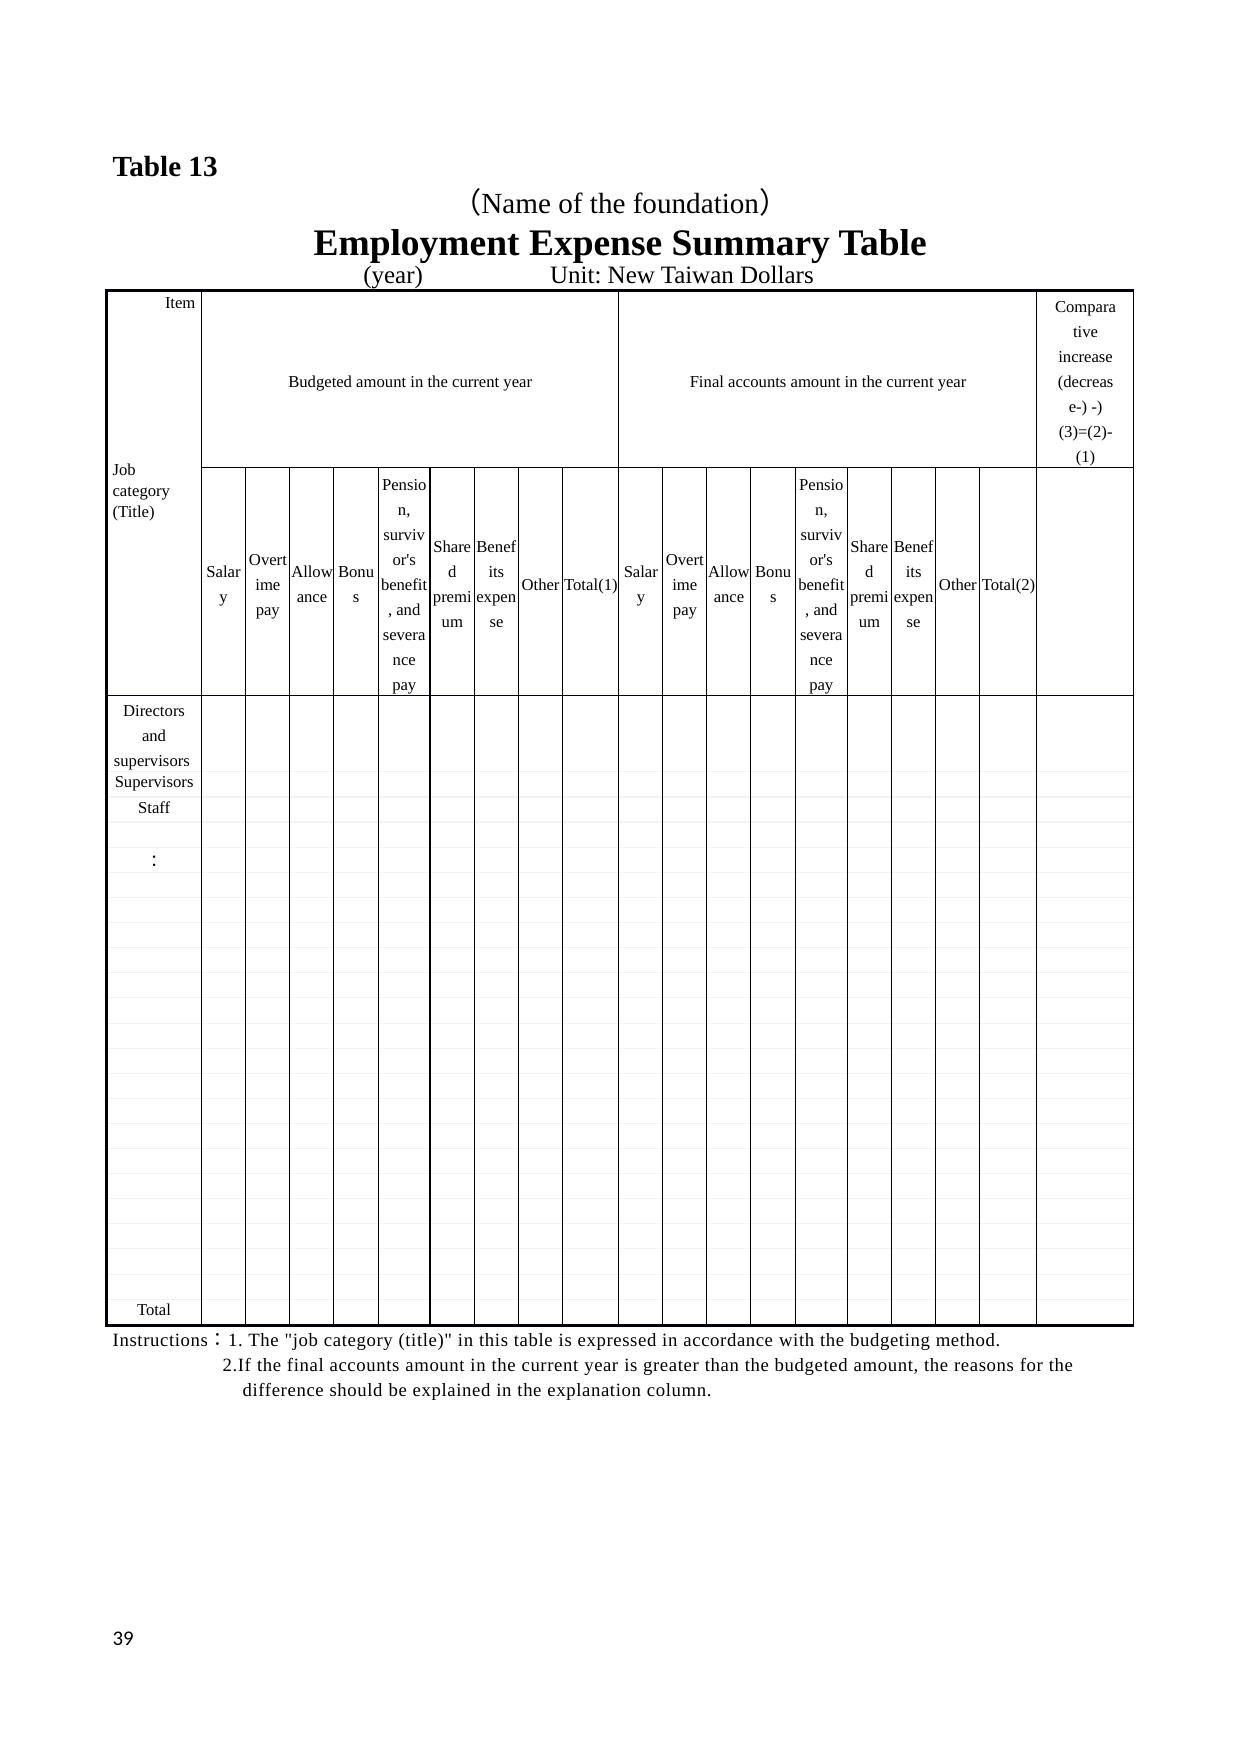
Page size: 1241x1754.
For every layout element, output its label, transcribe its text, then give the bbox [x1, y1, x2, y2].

table_cell [519, 1024, 562, 1047]
table_cell [108, 1249, 201, 1273]
table_cell [290, 1074, 333, 1098]
table_cell [431, 1149, 474, 1173]
table_cell [848, 696, 891, 771]
table_cell [619, 1199, 662, 1223]
table_cell [1037, 1275, 1133, 1298]
table_cell [290, 1124, 333, 1148]
table_cell [334, 1024, 378, 1047]
table_cell [563, 772, 618, 796]
table_cell [707, 696, 750, 771]
table_cell [431, 923, 474, 947]
table_cell [892, 1275, 935, 1298]
table_cell [475, 1300, 518, 1324]
table_cell [848, 1300, 891, 1324]
table_cell [848, 848, 891, 872]
table_cell [475, 1224, 518, 1248]
table_cell Total(1) [563, 468, 618, 695]
table_cell [379, 772, 429, 796]
table_cell [379, 1149, 429, 1173]
table_cell [619, 948, 662, 972]
table_cell [202, 1074, 245, 1098]
table_cell [936, 973, 979, 997]
table_cell [1037, 1024, 1133, 1047]
table_cell [751, 873, 795, 897]
table_cell [202, 1174, 245, 1198]
table_cell [892, 1124, 935, 1148]
table_cell [751, 1199, 795, 1223]
table_cell [246, 998, 289, 1022]
table_cell [334, 1074, 378, 1098]
table_cell [290, 848, 333, 872]
table_cell [663, 923, 706, 947]
table_cell [980, 848, 1036, 872]
table_cell [519, 1224, 562, 1248]
table_cell [246, 973, 289, 997]
table_cell [202, 898, 245, 922]
table_cell [892, 923, 935, 947]
table_cell [519, 923, 562, 947]
table_cell [246, 1049, 289, 1073]
table_cell [290, 1199, 333, 1223]
table_cell [707, 1124, 750, 1148]
table_cell [848, 1275, 891, 1298]
table_cell [431, 823, 474, 847]
table_cell [707, 1099, 750, 1123]
table_cell [202, 823, 245, 847]
table_cell [980, 823, 1036, 847]
table_cell [619, 1300, 662, 1324]
table_cell [892, 1099, 935, 1123]
table_cell [663, 1074, 706, 1098]
table_cell [796, 898, 847, 922]
table_cell [892, 1174, 935, 1198]
table_cell [379, 973, 429, 997]
text (year) Unit: New Taiwan Dollars [222, 264, 1128, 289]
table_cell [563, 1174, 618, 1198]
table_cell [663, 1224, 706, 1248]
table_cell [246, 848, 289, 872]
table_cell [663, 696, 706, 771]
text Instructions：1. The "job category (title)" in this table is expressed in accordance with the budgeting method. [112, 1327, 1128, 1352]
table_cell [519, 998, 562, 1022]
table_cell [290, 1024, 333, 1047]
table_cell [619, 923, 662, 947]
table_cell [563, 1300, 618, 1324]
table_cell [936, 948, 979, 972]
table_cell [475, 772, 518, 796]
table_cell [663, 1024, 706, 1047]
table_cell [796, 923, 847, 947]
table_cell [475, 696, 518, 771]
table_cell [475, 1074, 518, 1098]
table_cell [1037, 1174, 1133, 1198]
table_cell [980, 1199, 1036, 1223]
table_cell [1037, 696, 1133, 771]
table_cell [1037, 1249, 1133, 1273]
table_cell [619, 1249, 662, 1273]
table_cell [892, 823, 935, 847]
table_cell [334, 1300, 378, 1324]
table_cell [796, 1249, 847, 1273]
table_cell [1037, 898, 1133, 922]
table_cell [892, 1074, 935, 1098]
table_cell [290, 696, 333, 771]
table_cell [796, 798, 847, 821]
table_cell [892, 1049, 935, 1073]
table_cell [892, 1300, 935, 1324]
table_cell [619, 1149, 662, 1173]
table_cell [519, 973, 562, 997]
table_cell [980, 1224, 1036, 1248]
table_cell [563, 848, 618, 872]
table_cell [379, 798, 429, 821]
table_cell [848, 898, 891, 922]
table_cell [796, 823, 847, 847]
table_cell [751, 1300, 795, 1324]
table_cell [663, 1049, 706, 1073]
table_cell [379, 1174, 429, 1198]
table_cell [892, 973, 935, 997]
table_cell [751, 1275, 795, 1298]
table_cell [334, 923, 378, 947]
table_cell [796, 1199, 847, 1223]
table_cell [848, 1099, 891, 1123]
table_cell [1037, 1149, 1133, 1173]
table_cell [751, 1174, 795, 1198]
table_cell [663, 1300, 706, 1324]
table_cell [475, 1174, 518, 1198]
table_cell [290, 1275, 333, 1298]
table_cell [936, 1074, 979, 1098]
table_cell [563, 1024, 618, 1047]
table_cell [663, 823, 706, 847]
table_cell [290, 1300, 333, 1324]
table_cell [431, 1224, 474, 1248]
table_cell [1037, 1074, 1133, 1098]
table_cell [936, 1049, 979, 1073]
table_cell [334, 848, 378, 872]
table_cell Shared premium [431, 468, 474, 695]
table_cell [108, 898, 201, 922]
table_cell [936, 1224, 979, 1248]
text （Name of the foundation） [112, 183, 1128, 221]
table_cell [290, 772, 333, 796]
table_cell [202, 1099, 245, 1123]
table_cell [519, 1199, 562, 1223]
table_cell [563, 823, 618, 847]
table_cell [619, 798, 662, 821]
table_cell [751, 1074, 795, 1098]
table_cell [796, 873, 847, 897]
table_cell [108, 1124, 201, 1148]
table_cell [379, 1224, 429, 1248]
table_cell Allowance [707, 468, 750, 695]
table_cell [475, 1275, 518, 1298]
table_cell [796, 1275, 847, 1298]
table_cell [1037, 1124, 1133, 1148]
table_cell [202, 696, 245, 771]
table_cell [1037, 848, 1133, 872]
table_cell [334, 798, 378, 821]
table_cell Benefits expense [892, 468, 935, 695]
table_cell [379, 1249, 429, 1273]
table_cell [936, 772, 979, 796]
table_cell [519, 772, 562, 796]
table_cell Bonus [334, 468, 378, 695]
table_cell [751, 1249, 795, 1273]
table_cell [751, 948, 795, 972]
table_cell [751, 923, 795, 947]
table_cell [663, 1199, 706, 1223]
table_cell [663, 1124, 706, 1148]
table_cell [619, 848, 662, 872]
table_cell [936, 1024, 979, 1047]
table_cell [246, 1275, 289, 1298]
table_header Comparative increase (decrease-) -)(3)=(2)-(1) [1037, 292, 1133, 467]
table_cell [202, 772, 245, 796]
table_cell [936, 873, 979, 897]
table_cell [619, 1275, 662, 1298]
table_cell Bonus [751, 468, 795, 695]
table_cell [707, 1199, 750, 1223]
table_cell [563, 1149, 618, 1173]
table_cell [290, 1049, 333, 1073]
table_cell [475, 1099, 518, 1123]
table_cell [848, 798, 891, 821]
table_cell [290, 998, 333, 1022]
table_header Item Job category (Title) [108, 292, 201, 695]
table_cell [431, 1074, 474, 1098]
table_cell Other [936, 468, 979, 695]
table_cell [980, 1275, 1036, 1298]
table_cell [519, 1099, 562, 1123]
table_cell [246, 873, 289, 897]
table_cell [980, 948, 1036, 972]
table_cell [980, 1149, 1036, 1173]
table_cell [663, 1249, 706, 1273]
table_cell [379, 898, 429, 922]
table_cell [334, 1099, 378, 1123]
table_cell [379, 873, 429, 897]
text Employment Expense Summary Table [112, 221, 1128, 264]
table_cell [475, 973, 518, 997]
table_cell [796, 1074, 847, 1098]
table_cell [431, 1199, 474, 1223]
text Table 13 [112, 150, 1128, 183]
table_cell [892, 772, 935, 796]
table_cell [751, 998, 795, 1022]
table_cell [751, 1099, 795, 1123]
table_cell [563, 1199, 618, 1223]
table_cell [202, 973, 245, 997]
table_cell [519, 1074, 562, 1098]
table_cell [663, 998, 706, 1022]
table_cell [751, 798, 795, 821]
table_cell [519, 848, 562, 872]
table_cell [290, 873, 333, 897]
table_cell [663, 948, 706, 972]
table_cell [379, 823, 429, 847]
table_cell [980, 898, 1036, 922]
table_cell [707, 973, 750, 997]
table_cell [707, 772, 750, 796]
table_cell [663, 772, 706, 796]
table_cell [936, 1300, 979, 1324]
table_cell [936, 1174, 979, 1198]
table_cell [334, 973, 378, 997]
table_cell [246, 1124, 289, 1148]
table_cell [334, 772, 378, 796]
table_cell [751, 1124, 795, 1148]
table_cell [751, 973, 795, 997]
table_cell Total(2) [980, 468, 1036, 695]
table_cell [563, 898, 618, 922]
table_cell [431, 1249, 474, 1273]
table_cell [246, 1300, 289, 1324]
table_header Budgeted amount in the current year [202, 292, 618, 467]
table_cell [1037, 973, 1133, 997]
table_cell [936, 1249, 979, 1273]
text 2.If the final accounts amount in the current year is greater than the budgeted amount, the reasons for the difference should be explained in the explanation column. [222, 1352, 1128, 1402]
table_cell [848, 1249, 891, 1273]
table_cell [431, 973, 474, 997]
table_cell [202, 873, 245, 897]
table_cell [475, 1199, 518, 1223]
table_cell [796, 1174, 847, 1198]
table_cell [980, 798, 1036, 821]
table_cell [980, 1024, 1036, 1047]
table_cell [1037, 1224, 1133, 1248]
table_cell [246, 823, 289, 847]
table_cell Overtime pay [663, 468, 706, 695]
table_cell [663, 848, 706, 872]
table_cell [707, 798, 750, 821]
table_cell [892, 1249, 935, 1273]
table_cell [246, 1224, 289, 1248]
table_cell [108, 973, 201, 997]
table_cell [936, 923, 979, 947]
table_cell [431, 1174, 474, 1198]
table_cell [334, 998, 378, 1022]
table_cell [619, 998, 662, 1022]
table_cell [379, 1199, 429, 1223]
table_cell [619, 973, 662, 997]
table_cell [334, 898, 378, 922]
table_cell [202, 1300, 245, 1324]
table_cell Salary [202, 468, 245, 695]
table_cell [796, 1099, 847, 1123]
table_cell [1037, 772, 1133, 796]
table_cell [246, 1074, 289, 1098]
table_cell [475, 823, 518, 847]
table_cell [751, 898, 795, 922]
table_cell [334, 1124, 378, 1148]
table_cell [202, 1049, 245, 1073]
table_cell [334, 1199, 378, 1223]
table_cell [980, 923, 1036, 947]
table_cell [519, 1049, 562, 1073]
table_cell [334, 1149, 378, 1173]
table_cell [334, 696, 378, 771]
table_cell [796, 1300, 847, 1324]
table_cell [334, 1174, 378, 1198]
table_cell [202, 1275, 245, 1298]
table_cell [980, 1124, 1036, 1148]
table_cell [431, 772, 474, 796]
table_cell [707, 1174, 750, 1198]
table_cell [980, 998, 1036, 1022]
table_cell Shared premium [848, 468, 891, 695]
table_cell [980, 1049, 1036, 1073]
table_cell [663, 798, 706, 821]
table_cell [563, 1049, 618, 1073]
table_cell [563, 1224, 618, 1248]
table_cell [619, 873, 662, 897]
table_cell [108, 948, 201, 972]
table_cell [848, 823, 891, 847]
table_cell [796, 948, 847, 972]
table_cell [108, 1174, 201, 1198]
table_cell [707, 1275, 750, 1298]
table_cell [936, 1124, 979, 1148]
table_cell [796, 1024, 847, 1047]
table_cell [1037, 998, 1133, 1022]
table_cell [1037, 823, 1133, 847]
table_cell [892, 798, 935, 821]
table_cell [751, 848, 795, 872]
table_cell [475, 923, 518, 947]
table_cell [1037, 873, 1133, 897]
table_cell [1037, 1099, 1133, 1123]
table_cell [936, 1099, 979, 1123]
table_cell [936, 1275, 979, 1298]
table_cell [519, 1124, 562, 1148]
table_cell [936, 1199, 979, 1223]
table_cell [707, 873, 750, 897]
table_cell Other [519, 468, 562, 695]
table_cell [475, 898, 518, 922]
table_cell Total [108, 1300, 201, 1324]
table_cell [108, 1074, 201, 1098]
table_cell [707, 848, 750, 872]
table_cell [892, 1224, 935, 1248]
table_cell [707, 998, 750, 1022]
table_cell [848, 1199, 891, 1223]
table_cell [619, 823, 662, 847]
table_cell [334, 1275, 378, 1298]
table_cell [619, 1174, 662, 1198]
table_cell [563, 1074, 618, 1098]
table_cell [519, 823, 562, 847]
table_cell [108, 998, 201, 1022]
table_cell [334, 948, 378, 972]
table_cell [848, 948, 891, 972]
table_cell [202, 1249, 245, 1273]
table_cell [707, 948, 750, 972]
table_cell [519, 1300, 562, 1324]
table_cell [848, 772, 891, 796]
table_cell [796, 848, 847, 872]
table_cell [290, 823, 333, 847]
table_cell [246, 923, 289, 947]
table_cell [379, 1300, 429, 1324]
table_cell [519, 1149, 562, 1173]
table_cell [379, 1124, 429, 1148]
table_cell [519, 1275, 562, 1298]
table_cell [751, 696, 795, 771]
table_cell [980, 1300, 1036, 1324]
table_cell [751, 772, 795, 796]
table_cell [108, 1024, 201, 1047]
table_cell [475, 1049, 518, 1073]
table_cell [379, 1049, 429, 1073]
table_cell [1037, 1199, 1133, 1223]
table_cell [108, 1199, 201, 1223]
table_cell [108, 1275, 201, 1298]
table_cell [379, 1024, 429, 1047]
table_cell [751, 1149, 795, 1173]
table_cell [796, 772, 847, 796]
table_cell [848, 873, 891, 897]
table_cell [379, 1074, 429, 1098]
table_cell Staff [108, 798, 201, 821]
table_cell [519, 948, 562, 972]
table_cell [519, 696, 562, 771]
table_cell [108, 1149, 201, 1173]
table_cell [936, 696, 979, 771]
table_cell [936, 848, 979, 872]
table_cell [796, 1149, 847, 1173]
table_cell [707, 1049, 750, 1073]
table_cell [980, 1249, 1036, 1273]
table_cell [707, 1024, 750, 1047]
table_cell [202, 1124, 245, 1148]
table_cell [379, 948, 429, 972]
table_cell [431, 1275, 474, 1298]
table_cell [848, 1074, 891, 1098]
table_cell [563, 948, 618, 972]
table_cell [848, 1224, 891, 1248]
table_cell [246, 1174, 289, 1198]
table_cell [108, 1049, 201, 1073]
table_cell [980, 973, 1036, 997]
table_cell Directors and supervisors [108, 696, 201, 771]
table_cell [519, 1174, 562, 1198]
table_cell [619, 898, 662, 922]
table_cell [563, 696, 618, 771]
table_cell [563, 798, 618, 821]
table_cell [431, 1024, 474, 1047]
table_cell [707, 923, 750, 947]
table_cell [848, 998, 891, 1022]
table_cell [892, 1024, 935, 1047]
table_cell [563, 973, 618, 997]
table_cell [936, 823, 979, 847]
table_cell ： [108, 848, 201, 872]
table_cell Benefits expense [475, 468, 518, 695]
table_cell [431, 998, 474, 1022]
table_cell [246, 696, 289, 771]
table_cell [290, 1099, 333, 1123]
table_cell [246, 798, 289, 821]
table_cell Overtime pay [246, 468, 289, 695]
table_cell [475, 1149, 518, 1173]
table_cell [619, 1024, 662, 1047]
table_cell [431, 948, 474, 972]
table_cell [663, 873, 706, 897]
table_cell [980, 1174, 1036, 1198]
table_cell [1037, 468, 1133, 695]
table_cell [892, 898, 935, 922]
table_cell [1037, 1300, 1133, 1324]
table_cell [202, 1149, 245, 1173]
table_cell [290, 1149, 333, 1173]
table_cell [796, 1224, 847, 1248]
table_cell [563, 923, 618, 947]
table_cell [290, 948, 333, 972]
table_cell [246, 1149, 289, 1173]
table_cell [663, 1275, 706, 1298]
table_cell [431, 1049, 474, 1073]
table_cell [563, 1249, 618, 1273]
table_cell [379, 696, 429, 771]
table_cell [475, 1124, 518, 1148]
table_cell [431, 873, 474, 897]
table_cell [663, 1174, 706, 1198]
table_cell [431, 1300, 474, 1324]
table_cell [848, 1174, 891, 1198]
table_cell [519, 873, 562, 897]
table_cell [848, 1049, 891, 1073]
table_cell [202, 923, 245, 947]
table_cell [663, 973, 706, 997]
table_cell [707, 898, 750, 922]
table_cell [290, 1174, 333, 1198]
table_cell [936, 1149, 979, 1173]
table_cell [892, 873, 935, 897]
table_cell [980, 696, 1036, 771]
table_cell [796, 1124, 847, 1148]
table_cell [379, 998, 429, 1022]
table_cell [519, 798, 562, 821]
table_cell [519, 898, 562, 922]
table_cell [290, 923, 333, 947]
table_cell [707, 1300, 750, 1324]
table_cell [848, 923, 891, 947]
table_cell [619, 1224, 662, 1248]
table_cell [246, 1249, 289, 1273]
table_cell [334, 1224, 378, 1248]
table_cell [475, 873, 518, 897]
table_cell [796, 973, 847, 997]
table_header Final accounts amount in the current year [619, 292, 1036, 467]
table_cell [246, 1199, 289, 1223]
table_cell [475, 948, 518, 972]
table_cell [980, 873, 1036, 897]
table_cell [246, 1099, 289, 1123]
table_cell [751, 1049, 795, 1073]
table_cell [202, 1024, 245, 1047]
table_cell [290, 898, 333, 922]
table_cell [1037, 1049, 1133, 1073]
table_cell Salary [619, 468, 662, 695]
table_cell [563, 998, 618, 1022]
table_cell [1037, 948, 1133, 972]
table_cell [1037, 798, 1133, 821]
table_cell [379, 1099, 429, 1123]
table_cell [334, 873, 378, 897]
table_cell [563, 873, 618, 897]
table_cell [379, 1275, 429, 1298]
table_cell [108, 823, 201, 847]
table_cell [563, 1099, 618, 1123]
table_cell [431, 798, 474, 821]
table_cell [431, 1099, 474, 1123]
table_cell [796, 998, 847, 1022]
table_cell [707, 1149, 750, 1173]
table_cell [936, 798, 979, 821]
table_cell [892, 1199, 935, 1223]
table_cell [475, 798, 518, 821]
table_cell [796, 696, 847, 771]
table_cell [707, 1074, 750, 1098]
table_cell [108, 923, 201, 947]
table_cell [796, 1049, 847, 1073]
table_cell [848, 1124, 891, 1148]
table_cell [619, 1124, 662, 1148]
table_cell [663, 1099, 706, 1123]
table_cell [246, 772, 289, 796]
table_cell [892, 1149, 935, 1173]
table_cell [980, 1099, 1036, 1123]
table_cell [980, 1074, 1036, 1098]
table_cell [707, 1224, 750, 1248]
table_cell [619, 1099, 662, 1123]
table_cell [619, 1074, 662, 1098]
table_cell [379, 923, 429, 947]
table_cell [431, 848, 474, 872]
table_cell [202, 998, 245, 1022]
table_cell [202, 848, 245, 872]
table_cell [202, 798, 245, 821]
table_cell [202, 948, 245, 972]
table_cell [563, 1275, 618, 1298]
table_cell [334, 1049, 378, 1073]
table_cell [475, 1249, 518, 1273]
table_cell [290, 973, 333, 997]
table_cell [751, 823, 795, 847]
table_cell [202, 1224, 245, 1248]
table_cell [663, 898, 706, 922]
table_cell [751, 1224, 795, 1248]
table_cell [892, 848, 935, 872]
table_cell [108, 873, 201, 897]
table_cell [475, 848, 518, 872]
table_cell Pension, survivor's benefit, and severance pay [379, 468, 429, 695]
table_cell [475, 1024, 518, 1047]
table_cell [619, 696, 662, 771]
table_cell [848, 1149, 891, 1173]
table_cell [848, 973, 891, 997]
table_cell [475, 998, 518, 1022]
table_cell [892, 948, 935, 972]
table_cell [936, 898, 979, 922]
table_cell [290, 798, 333, 821]
table_cell [751, 1024, 795, 1047]
table_cell [290, 1249, 333, 1273]
table_cell [379, 848, 429, 872]
table_cell [663, 1149, 706, 1173]
table_cell Supervisors [108, 772, 201, 796]
table_cell [848, 1024, 891, 1047]
table_cell [519, 1249, 562, 1273]
table_cell [108, 1224, 201, 1248]
table_cell [246, 898, 289, 922]
table_cell [619, 1049, 662, 1073]
table_cell [892, 998, 935, 1022]
table_cell [431, 898, 474, 922]
table_cell [334, 1249, 378, 1273]
table_cell [431, 696, 474, 771]
table_cell Allowance [290, 468, 333, 695]
table_cell [334, 823, 378, 847]
table_cell [707, 1249, 750, 1273]
table_cell [619, 772, 662, 796]
table_cell [246, 948, 289, 972]
table_cell [936, 998, 979, 1022]
table_cell [980, 772, 1036, 796]
table_cell [246, 1024, 289, 1047]
table_cell Pension, survivor's benefit, and severance pay [796, 468, 847, 695]
table_cell [1037, 923, 1133, 947]
table_cell [290, 1224, 333, 1248]
table_cell [707, 823, 750, 847]
table_cell [108, 1099, 201, 1123]
table_cell [431, 1124, 474, 1148]
table_cell [202, 1199, 245, 1223]
table_cell [563, 1124, 618, 1148]
table_cell [892, 696, 935, 771]
